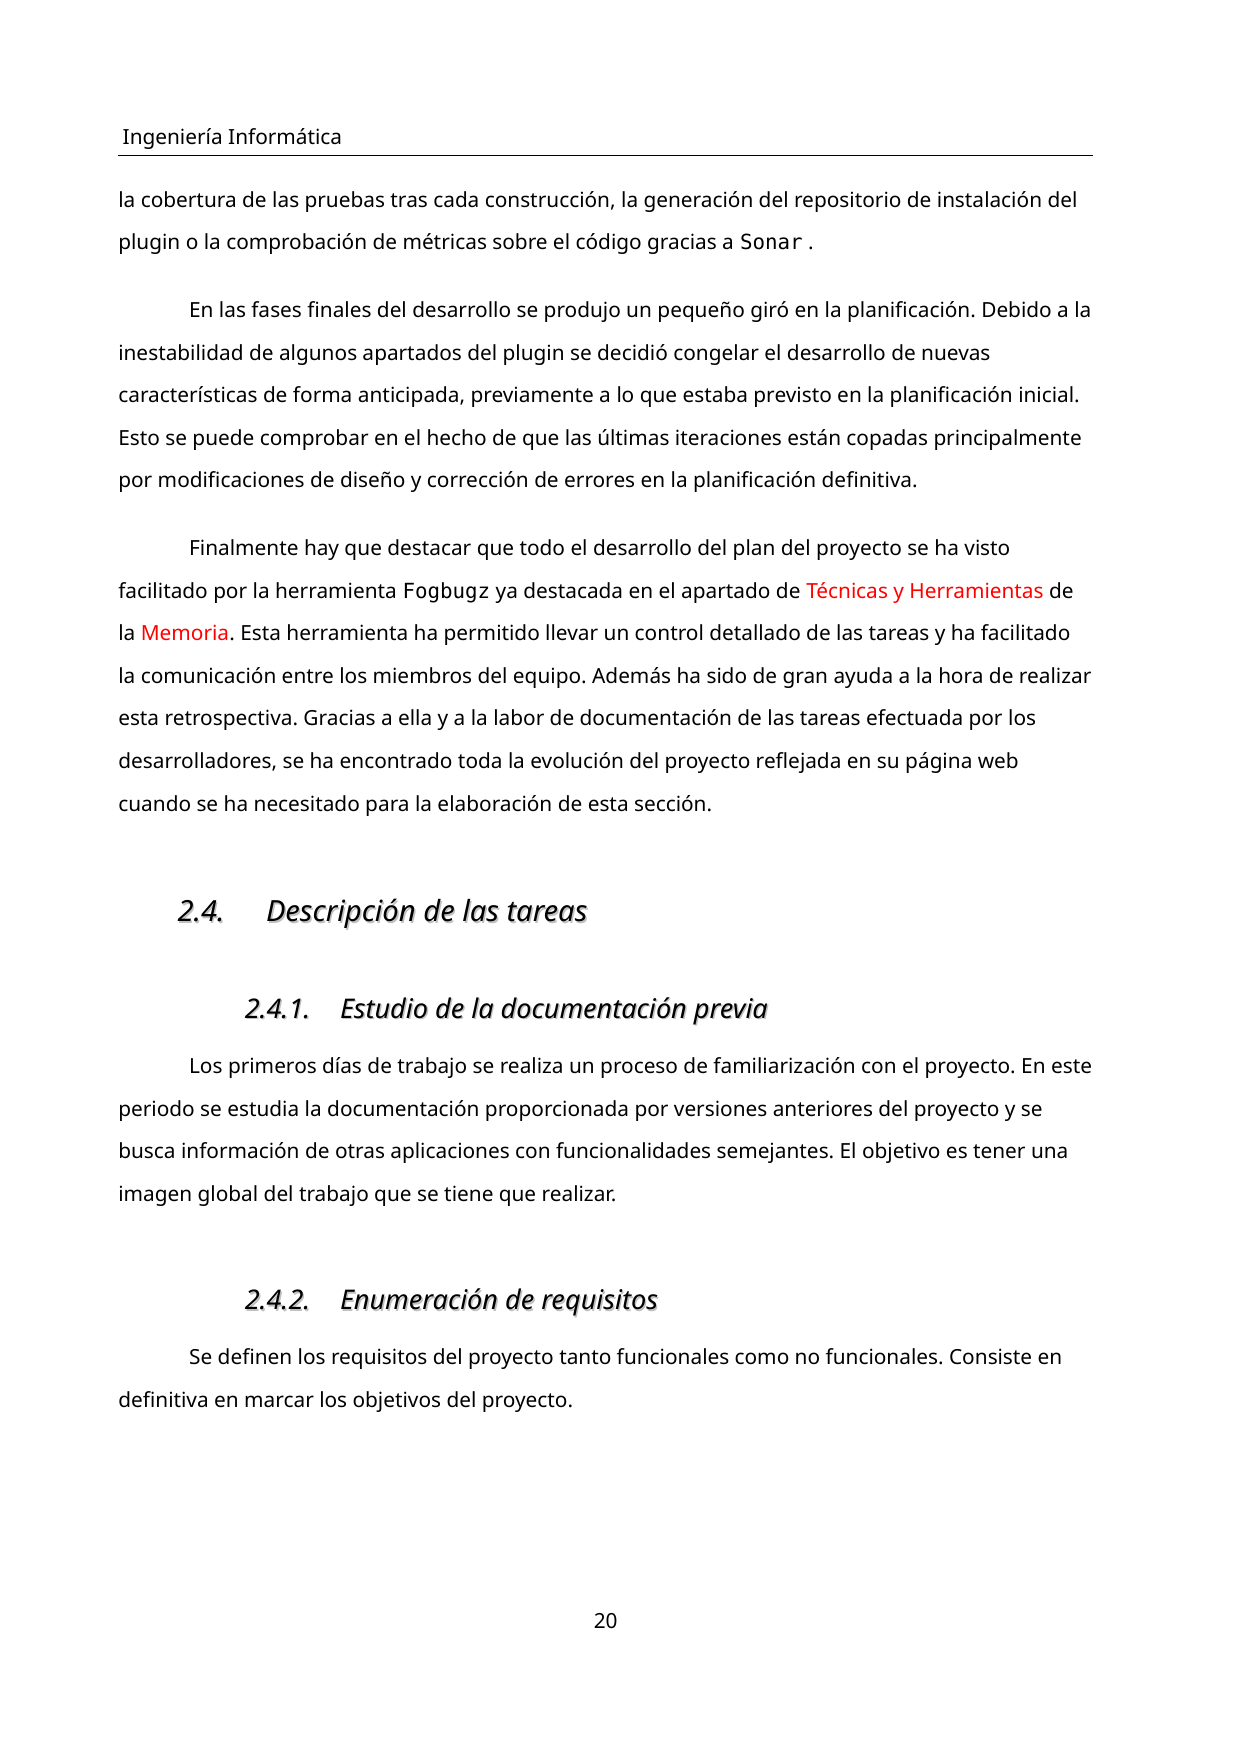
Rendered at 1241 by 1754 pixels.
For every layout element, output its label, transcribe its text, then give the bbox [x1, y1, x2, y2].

text Los primeros días de trabajo se realiza un proceso de familiarización con el proyecto. En este periodo se estudia la documentación proporcionada por versiones anteriores del proyecto y se busca información de otras aplicaciones con funcionalidades semejantes. El objetivo es tener una imagen global del trabajo que se tiene que realizar. [118, 1051, 1093, 1207]
text En las fases finales del desarrollo se produjo un pequeño giró en la planificación. Debido a la inestabilidad de algunos apartados del plugin se decidió congelar el desarrollo de nuevas características de forma anticipada, previamente a lo que estaba previsto en la planificación inicial. Esto se puede comprobar en el hecho de que las últimas iteraciones están copadas principalmente por modificaciones de diseño y corrección de errores en la planificación definitiva. [118, 295, 1093, 494]
subtitle Estudio de la documentación previa [310, 989, 1093, 1026]
text la cobertura de las pruebas tras cada construcción, la generación del repositorio de instalación del plugin o la comprobación de métricas sobre el código gracias a Sonar . [118, 185, 1093, 256]
text Finalmente hay que destacar que todo el desarrollo del plan del proyecto se ha visto facilitado por la herramienta Fogbugz ya destacada en el apartado de Técnicas y Herramientas de la Memoria. Esta herramienta ha permitido llevar un control detallado de las tareas y ha facilitado la comunicación entre los miembros del equipo. Además ha sido de gran ayuda a la hora de realizar esta retrospectiva. Gracias a ella y a la labor de documentación de las tareas efectuada por los desarrolladores, se ha encontrado toda la evolución del proyecto reflejada en su página web cuando se ha necesitado para la elaboración de esta sección. [118, 533, 1093, 817]
text Se definen los requisitos del proyecto tanto funcionales como no funcionales. Consiste en definitiva en marcar los objetivos del proyecto. [118, 1342, 1093, 1413]
subtitle Descripción de las tareas [177, 890, 1093, 930]
subtitle Enumeración de requisitos [310, 1281, 1093, 1317]
